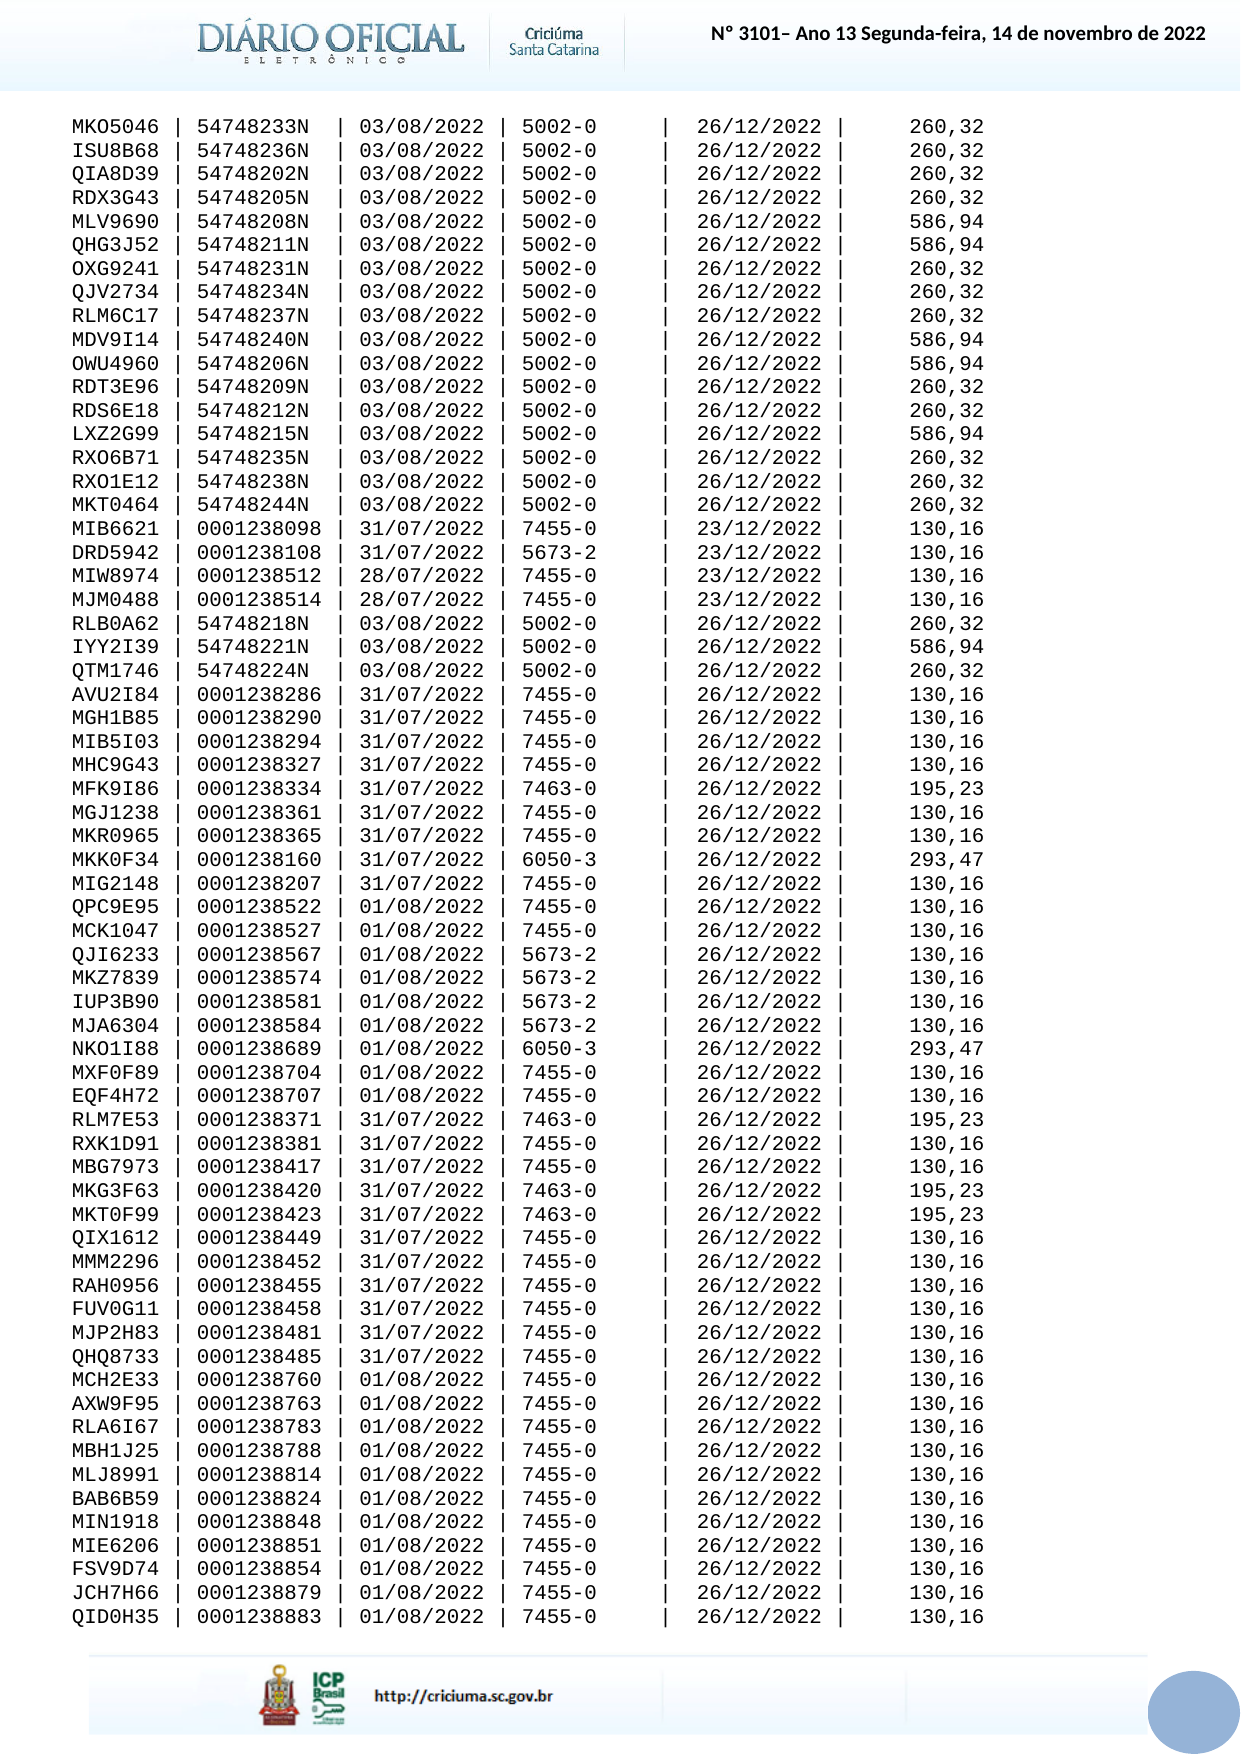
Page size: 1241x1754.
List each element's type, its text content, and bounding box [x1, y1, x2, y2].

text MKK0F34 | 0001238160 | 31/07/2022 | 6050-3 | 26/12/2022 | 293,47 [59, 849, 1167, 873]
text RLM7E53 | 0001238371 | 31/07/2022 | 7463-0 | 26/12/2022 | 195,23 [59, 1109, 1167, 1133]
text RXK1D91 | 0001238381 | 31/07/2022 | 7455-0 | 26/12/2022 | 130,16 [59, 1133, 1167, 1156]
text MKR0965 | 0001238365 | 31/07/2022 | 7455-0 | 26/12/2022 | 130,16 [59, 825, 1167, 849]
text MLV9690 | 54748208N | 03/08/2022 | 5002-0 | 26/12/2022 | 586,94 [59, 211, 1167, 234]
text MMM2296 | 0001238452 | 31/07/2022 | 7455-0 | 26/12/2022 | 130,16 [59, 1251, 1167, 1275]
text MCH2E33 | 0001238760 | 01/08/2022 | 7455-0 | 26/12/2022 | 130,16 [59, 1369, 1167, 1393]
text MIW8974 | 0001238512 | 28/07/2022 | 7455-0 | 23/12/2022 | 130,16 [59, 565, 1167, 589]
text RXO1E12 | 54748238N | 03/08/2022 | 5002-0 | 26/12/2022 | 260,32 [59, 471, 1167, 494]
text MIG2148 | 0001238207 | 31/07/2022 | 7455-0 | 26/12/2022 | 130,16 [59, 873, 1167, 896]
text IYY2I39 | 54748221N | 03/08/2022 | 5002-0 | 26/12/2022 | 586,94 [59, 636, 1167, 660]
text FSV9D74 | 0001238854 | 01/08/2022 | 7455-0 | 26/12/2022 | 130,16 [59, 1558, 1167, 1582]
text MJM0488 | 0001238514 | 28/07/2022 | 7455-0 | 23/12/2022 | 130,16 [59, 589, 1167, 613]
text MKT0F99 | 0001238423 | 31/07/2022 | 7463-0 | 26/12/2022 | 195,23 [59, 1204, 1167, 1227]
text BAB6B59 | 0001238824 | 01/08/2022 | 7455-0 | 26/12/2022 | 130,16 [59, 1487, 1167, 1511]
text RLM6C17 | 54748237N | 03/08/2022 | 5002-0 | 26/12/2022 | 260,32 [59, 305, 1167, 329]
text NKO1I88 | 0001238689 | 01/08/2022 | 6050-3 | 26/12/2022 | 293,47 [59, 1038, 1167, 1062]
text OWU4960 | 54748206N | 03/08/2022 | 5002-0 | 26/12/2022 | 586,94 [59, 352, 1167, 376]
text EQF4H72 | 0001238707 | 01/08/2022 | 7455-0 | 26/12/2022 | 130,16 [59, 1086, 1167, 1109]
text QTM1746 | 54748224N | 03/08/2022 | 5002-0 | 26/12/2022 | 260,32 [59, 660, 1167, 683]
text QIX1612 | 0001238449 | 31/07/2022 | 7455-0 | 26/12/2022 | 130,16 [59, 1227, 1167, 1251]
text DRD5942 | 0001238108 | 31/07/2022 | 5673-2 | 23/12/2022 | 130,16 [59, 542, 1167, 565]
text QHG3J52 | 54748211N | 03/08/2022 | 5002-0 | 26/12/2022 | 586,94 [59, 234, 1167, 258]
text MIB5I03 | 0001238294 | 31/07/2022 | 7455-0 | 26/12/2022 | 130,16 [59, 731, 1167, 754]
text MBG7973 | 0001238417 | 31/07/2022 | 7455-0 | 26/12/2022 | 130,16 [59, 1156, 1167, 1180]
text AVU2I84 | 0001238286 | 31/07/2022 | 7455-0 | 26/12/2022 | 130,16 [59, 683, 1167, 707]
text RDS6E18 | 54748212N | 03/08/2022 | 5002-0 | 26/12/2022 | 260,32 [59, 400, 1167, 423]
text MGJ1238 | 0001238361 | 31/07/2022 | 7455-0 | 26/12/2022 | 130,16 [59, 802, 1167, 825]
text MKT0464 | 54748244N | 03/08/2022 | 5002-0 | 26/12/2022 | 260,32 [59, 494, 1167, 518]
text MDV9I14 | 54748240N | 03/08/2022 | 5002-0 | 26/12/2022 | 586,94 [59, 329, 1167, 352]
text MCK1047 | 0001238527 | 01/08/2022 | 7455-0 | 26/12/2022 | 130,16 [59, 920, 1167, 944]
text MIB6621 | 0001238098 | 31/07/2022 | 7455-0 | 23/12/2022 | 130,16 [59, 518, 1167, 542]
text MLJ8991 | 0001238814 | 01/08/2022 | 7455-0 | 26/12/2022 | 130,16 [59, 1464, 1167, 1487]
text MFK9I86 | 0001238334 | 31/07/2022 | 7463-0 | 26/12/2022 | 195,23 [59, 778, 1167, 802]
text QHQ8733 | 0001238485 | 31/07/2022 | 7455-0 | 26/12/2022 | 130,16 [59, 1346, 1167, 1369]
text MKZ7839 | 0001238574 | 01/08/2022 | 5673-2 | 26/12/2022 | 130,16 [59, 967, 1167, 991]
text MJP2H83 | 0001238481 | 31/07/2022 | 7455-0 | 26/12/2022 | 130,16 [59, 1322, 1167, 1346]
text QIA8D39 | 54748202N | 03/08/2022 | 5002-0 | 26/12/2022 | 260,32 [59, 163, 1167, 187]
text QID0H35 | 0001238883 | 01/08/2022 | 7455-0 | 26/12/2022 | 130,16 [59, 1606, 1167, 1629]
text JCH7H66 | 0001238879 | 01/08/2022 | 7455-0 | 26/12/2022 | 130,16 [59, 1582, 1167, 1606]
text RDT3E96 | 54748209N | 03/08/2022 | 5002-0 | 26/12/2022 | 260,32 [59, 376, 1167, 400]
text ISU8B68 | 54748236N | 03/08/2022 | 5002-0 | 26/12/2022 | 260,32 [59, 140, 1167, 163]
text MKO5046 | 54748233N | 03/08/2022 | 5002-0 | 26/12/2022 | 260,32 [59, 116, 1167, 140]
text MGH1B85 | 0001238290 | 31/07/2022 | 7455-0 | 26/12/2022 | 130,16 [59, 707, 1167, 731]
text QJI6233 | 0001238567 | 01/08/2022 | 5673-2 | 26/12/2022 | 130,16 [59, 944, 1167, 967]
text MJA6304 | 0001238584 | 01/08/2022 | 5673-2 | 26/12/2022 | 130,16 [59, 1014, 1167, 1038]
text QJV2734 | 54748234N | 03/08/2022 | 5002-0 | 26/12/2022 | 260,32 [59, 282, 1167, 305]
text RLB0A62 | 54748218N | 03/08/2022 | 5002-0 | 26/12/2022 | 260,32 [59, 613, 1167, 636]
text MHC9G43 | 0001238327 | 31/07/2022 | 7455-0 | 26/12/2022 | 130,16 [59, 754, 1167, 778]
text FUV0G11 | 0001238458 | 31/07/2022 | 7455-0 | 26/12/2022 | 130,16 [59, 1298, 1167, 1322]
text MIE6206 | 0001238851 | 01/08/2022 | 7455-0 | 26/12/2022 | 130,16 [59, 1535, 1167, 1558]
text RXO6B71 | 54748235N | 03/08/2022 | 5002-0 | 26/12/2022 | 260,32 [59, 447, 1167, 471]
text RAH0956 | 0001238455 | 31/07/2022 | 7455-0 | 26/12/2022 | 130,16 [59, 1275, 1167, 1298]
text AXW9F95 | 0001238763 | 01/08/2022 | 7455-0 | 26/12/2022 | 130,16 [59, 1393, 1167, 1417]
text MKG3F63 | 0001238420 | 31/07/2022 | 7463-0 | 26/12/2022 | 195,23 [59, 1180, 1167, 1204]
text OXG9241 | 54748231N | 03/08/2022 | 5002-0 | 26/12/2022 | 260,32 [59, 258, 1167, 282]
text RLA6I67 | 0001238783 | 01/08/2022 | 7455-0 | 26/12/2022 | 130,16 [59, 1417, 1167, 1440]
text IUP3B90 | 0001238581 | 01/08/2022 | 5673-2 | 26/12/2022 | 130,16 [59, 991, 1167, 1014]
text MIN1918 | 0001238848 | 01/08/2022 | 7455-0 | 26/12/2022 | 130,16 [59, 1511, 1167, 1535]
text MBH1J25 | 0001238788 | 01/08/2022 | 7455-0 | 26/12/2022 | 130,16 [59, 1440, 1167, 1464]
text RDX3G43 | 54748205N | 03/08/2022 | 5002-0 | 26/12/2022 | 260,32 [59, 187, 1167, 211]
text LXZ2G99 | 54748215N | 03/08/2022 | 5002-0 | 26/12/2022 | 586,94 [59, 423, 1167, 447]
text QPC9E95 | 0001238522 | 01/08/2022 | 7455-0 | 26/12/2022 | 130,16 [59, 896, 1167, 920]
text MXF0F89 | 0001238704 | 01/08/2022 | 7455-0 | 26/12/2022 | 130,16 [59, 1062, 1167, 1086]
